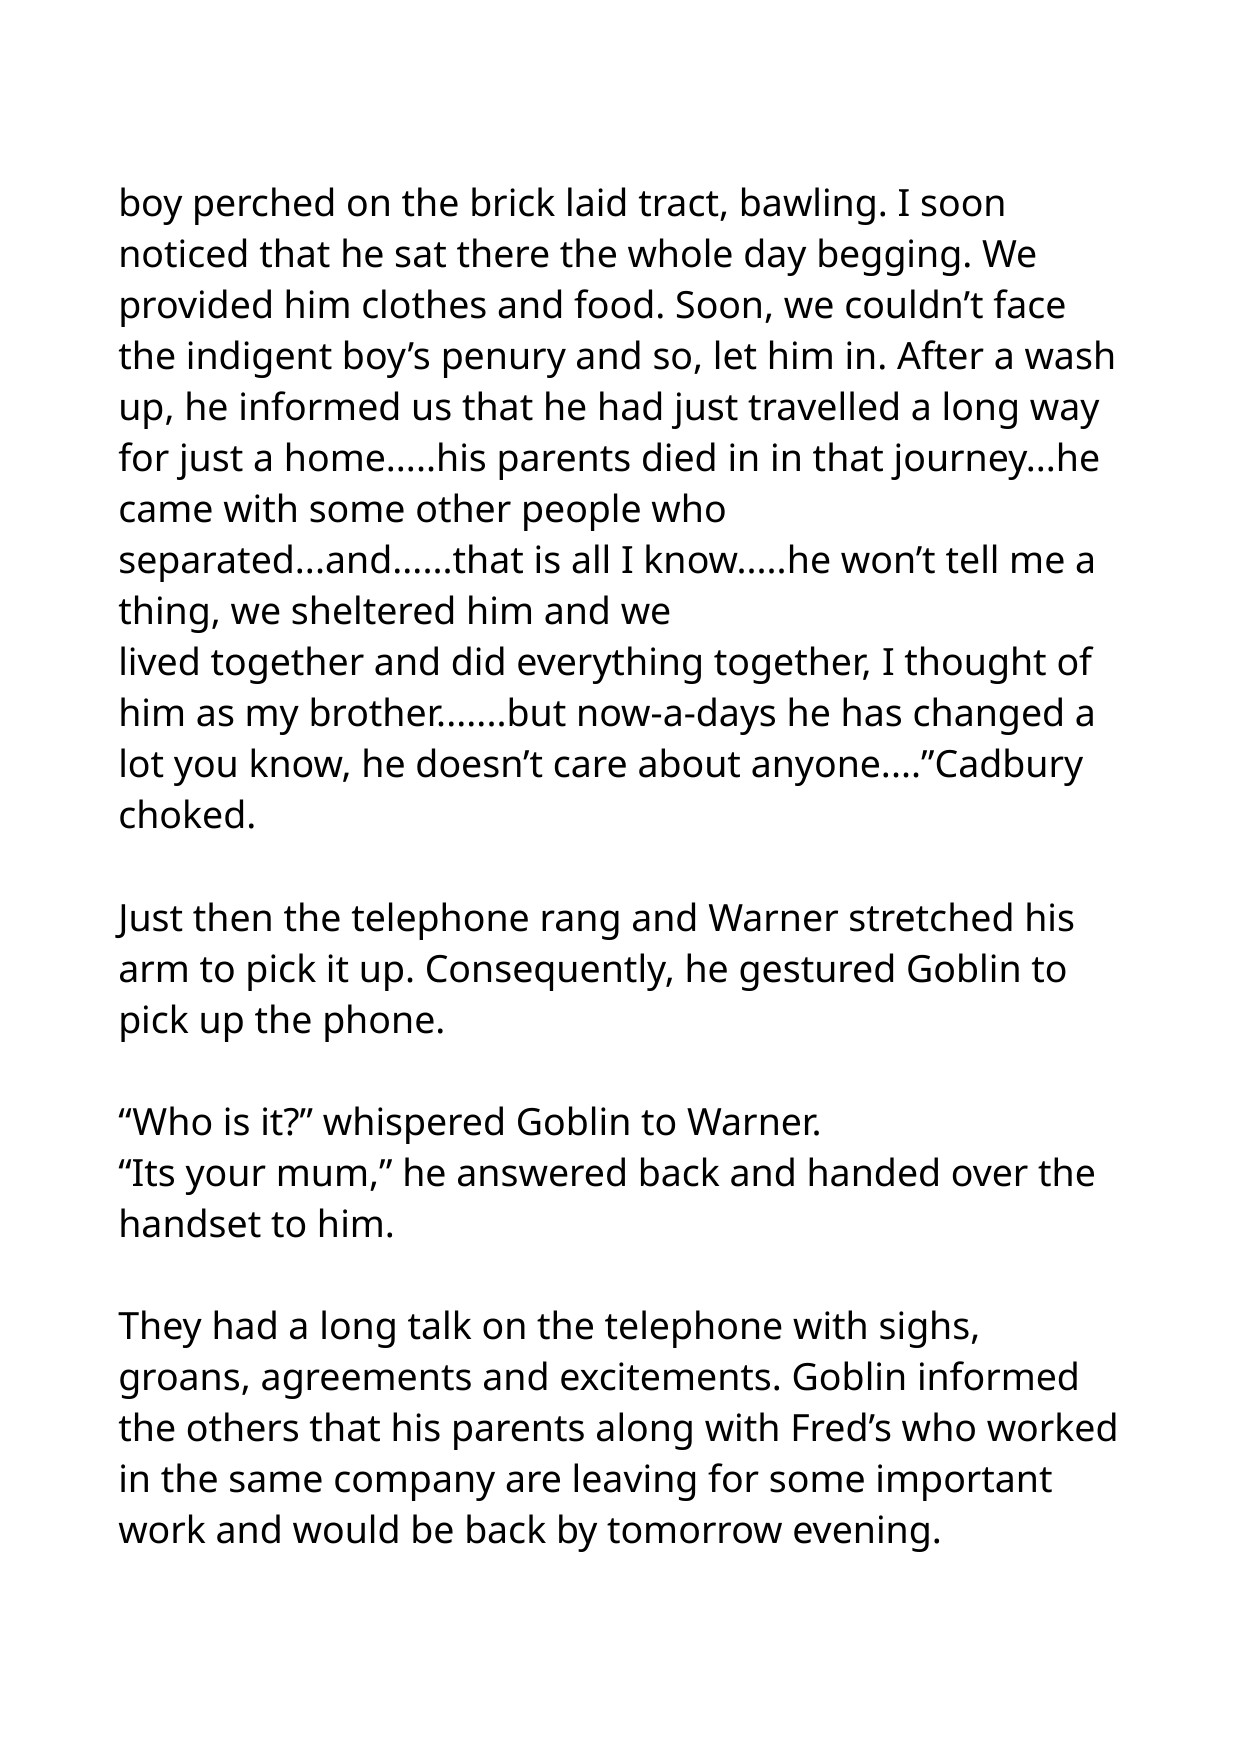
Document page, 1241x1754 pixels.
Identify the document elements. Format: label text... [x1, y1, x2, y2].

text lived together and did everything together, I thought of him as my brother.......but now-a-days he has changed a lot you know, he doesn’t care about anyone....”Cadbury choked. [118, 636, 1122, 840]
text “Its your mum,” he answered back and handed over the handset to him. [118, 1146, 1122, 1248]
text boy perched on the brick laid tract, bawling. I soon noticed that he sat there the whole day begging. We provided him clothes and food. Soon, we couldn’t face the indigent boy’s penury and so, let him in. After a wash up, he informed us that he had just travelled a long way for just a home.....his parents died in in that journey...he came with some other people who separated...and......that is all I know.....he won’t tell me a thing, we sheltered him and we [118, 176, 1122, 636]
text They had a long talk on the telephone with sighs, groans, agreements and excitements. Goblin informed the others that his parents along with Fred’s who worked in the same company are leaving for some important work and would be back by tomorrow evening. [118, 1299, 1122, 1554]
text Just then the telephone rang and Warner stretched his arm to pick it up. Consequently, he gestured Goblin to pick up the phone. [118, 891, 1122, 1044]
text “Who is it?” whispered Goblin to Warner. [118, 1095, 1122, 1146]
